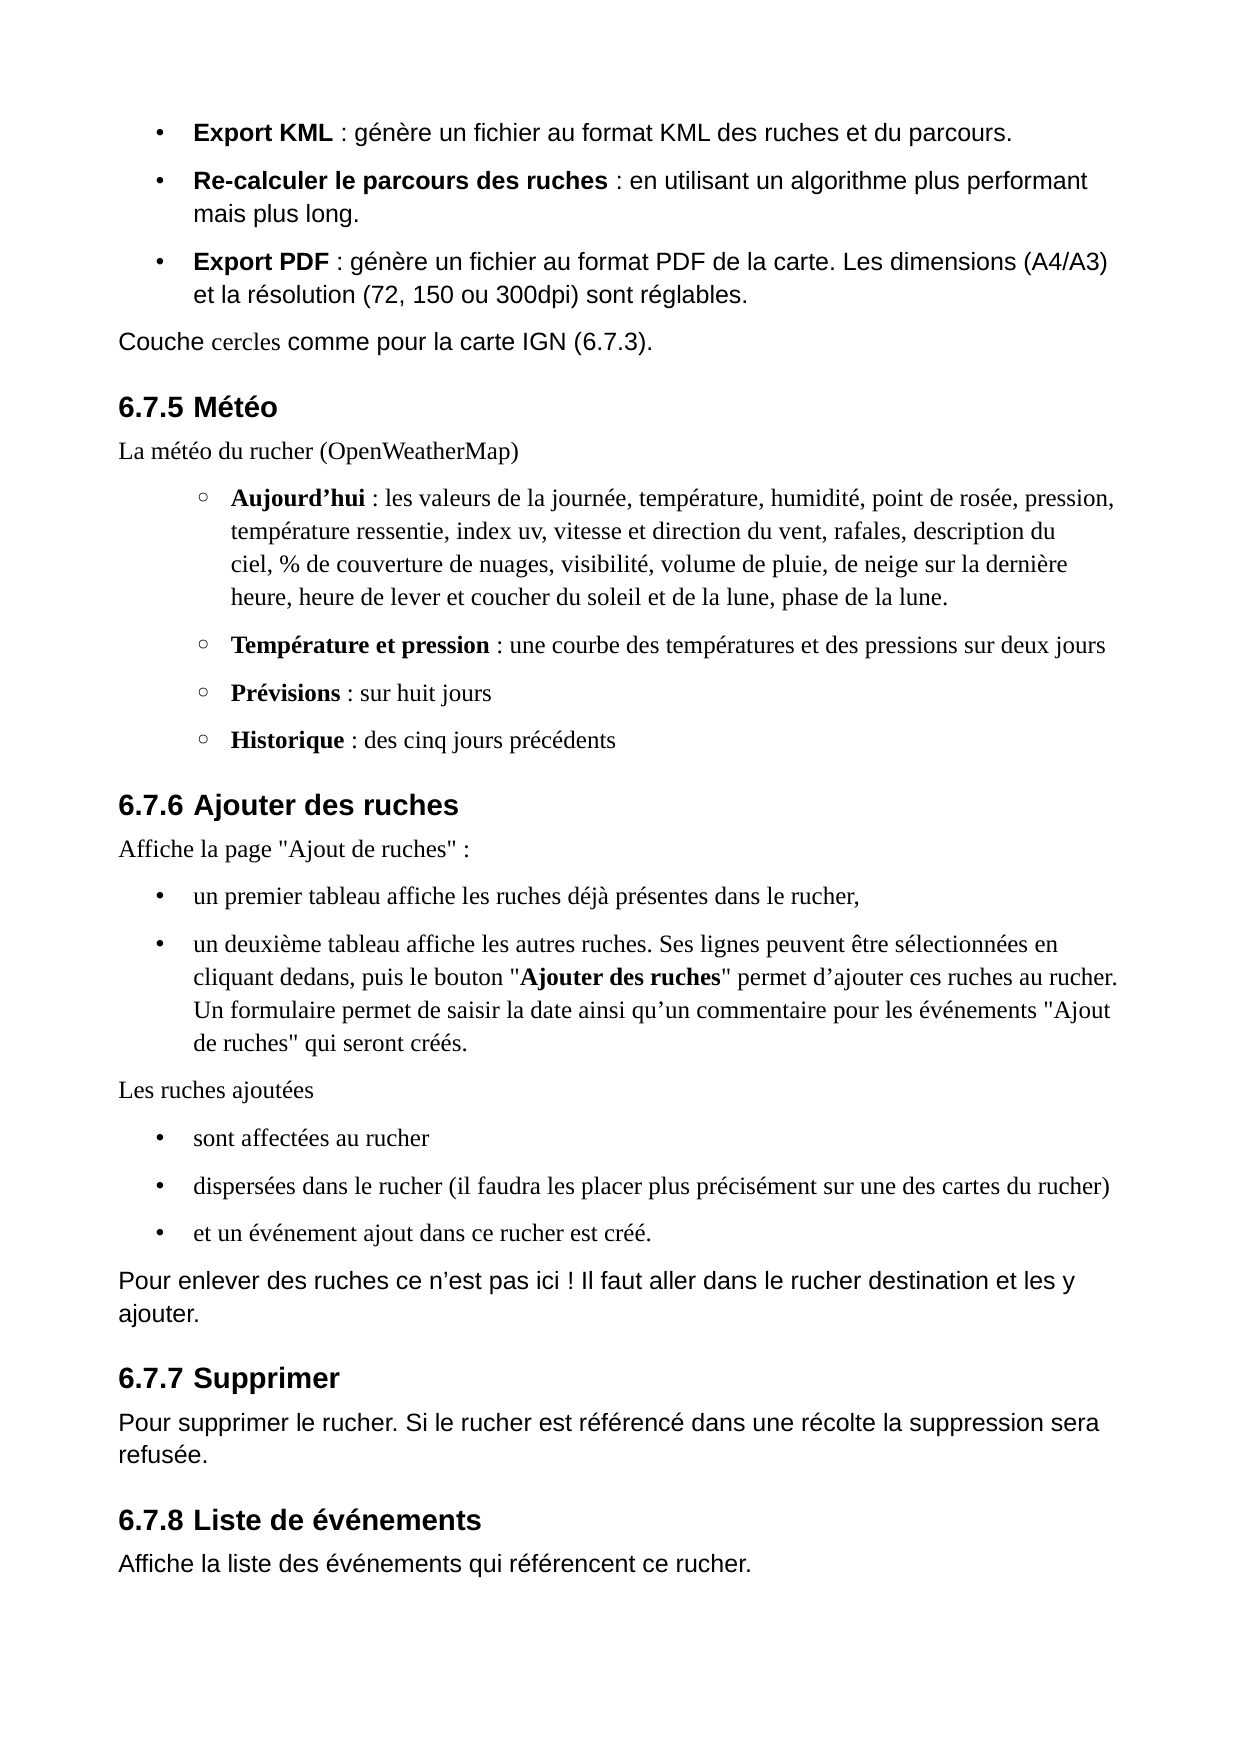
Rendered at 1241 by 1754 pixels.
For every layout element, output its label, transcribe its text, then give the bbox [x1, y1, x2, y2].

list un deuxième tableau affiche les autres ruches. Ses lignes peuvent être sélectionnées en cliquant dedans, puis le bouton "Ajouter des ruches" permet d’ajouter ces ruches au rucher. Un formulaire permet de saisir la date ainsi qu’un commentaire pour les événements "Ajout de ruches" qui seront créés. [156, 929, 1122, 1057]
text Affiche la liste des événements qui référencent ce rucher. [118, 1549, 1122, 1578]
list Re-calculer le parcours des ruches : en utilisant un algorithme plus performant mais plus long. [156, 166, 1122, 228]
text Couche cercles comme pour la carte IGN (6.7.3). [118, 327, 1122, 356]
text Affiche la page "Ajout de ruches" : [118, 834, 1122, 862]
list Export KML : génère un fichier au format KML des ruches et du parcours. [156, 118, 1122, 147]
subtitle Météo [118, 389, 1122, 423]
list et un événement ajout dans ce rucher est créé. [156, 1218, 1122, 1247]
text Pour enlever des ruches ce n’est pas ici ! Il faut aller dans le rucher destination et les y ajouter. [118, 1266, 1122, 1328]
list Température et pression : une courbe des températures et des pressions sur deux jours [193, 630, 1122, 659]
list Export PDF : génère un fichier au format PDF de la carte. Les dimensions (A4/A3) et la résolution (72, 150 ou 300dpi) sont réglables. [156, 247, 1122, 308]
text La météo du rucher (OpenWeatherMap) [118, 436, 1122, 464]
list Aujourd’hui : les valeurs de la journée, température, humidité, point de rosée, pression, température ressentie, index uv, vitesse et direction du vent, rafales, description du ciel, % de couverture de nuages, visibilité, volume de pluie, de neige sur la dernière heure, heure de lever et coucher du soleil et de la lune, phase de la lune. [193, 483, 1122, 611]
text Les ruches ajoutées [118, 1076, 1122, 1104]
list un premier tableau affiche les ruches déjà présentes dans le rucher, [156, 881, 1122, 910]
list sont affectées au rucher [156, 1123, 1122, 1152]
text Pour supprimer le rucher. Si le rucher est référencé dans une récolte la suppression sera refusée. [118, 1407, 1122, 1469]
list Prévisions : sur huit jours [193, 678, 1122, 706]
list Historique : des cinq jours précédents [193, 725, 1122, 754]
subtitle Liste de événements [118, 1503, 1122, 1536]
list dispersées dans le rucher (il faudra les placer plus précisément sur une des cartes du rucher) [156, 1171, 1122, 1199]
subtitle Ajouter des ruches [118, 787, 1122, 821]
subtitle Supprimer [118, 1361, 1122, 1395]
